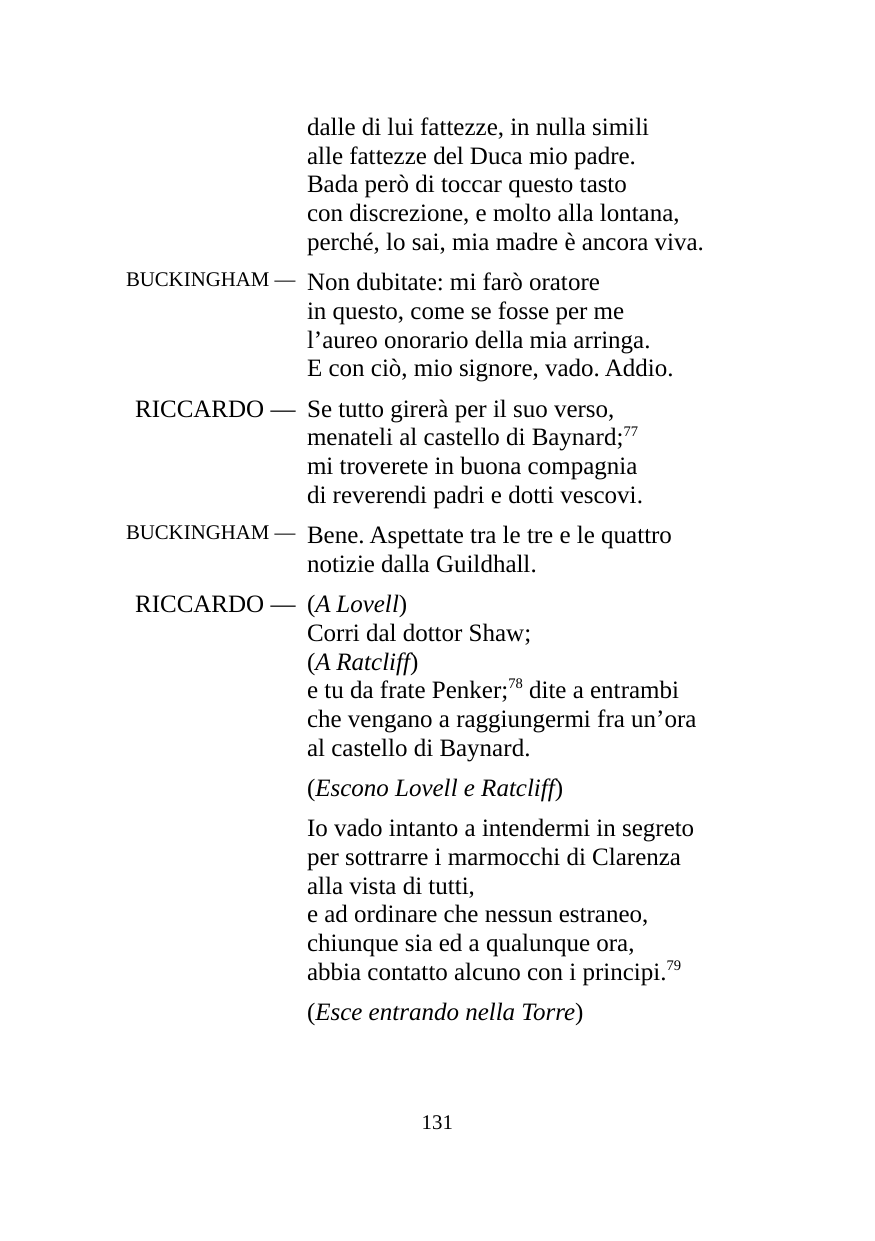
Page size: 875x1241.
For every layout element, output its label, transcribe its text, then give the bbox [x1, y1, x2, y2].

table_cell Bene. Aspettate tra le tre e le quattro notizie dalla Guildhall. [301, 514, 768, 583]
table_cell dalle di lui fattezze, in nulla simili alle fattezze del Duca mio padre. Bada però di toccar questo tasto con discrezione, e molto alla lontana, perché, lo sai, mia madre è ancora viva. [301, 106, 768, 261]
table_cell [106, 808, 301, 991]
table_cell RICCARDO — [106, 388, 301, 514]
table_cell (A Lovell) Corri dal dottor Shaw; (A Ratcliff) e tu da frate Penker; dite a entrambi che vengano a raggiungermi fra un’ora al castello di Baynard. [301, 583, 768, 767]
table_cell BUCKINGHAM — [106, 261, 301, 388]
table_cell Io vado intanto a intendermi in segreto per sottrarre i marmocchi di Clarenza alla vista di tutti, e ad ordinare che nessun estraneo, chiunque sia ed a qualunque ora, abbia contatto alcuno con i principi. [301, 808, 768, 991]
table_cell Se tutto girerà per il suo verso, menateli al castello di Baynard; mi troverete in buona compagnia di reverendi padri e dotti vescovi. [301, 388, 768, 514]
table_cell RICCARDO — [106, 583, 301, 767]
table_cell (Escono Lovell e Ratcliff) [301, 767, 768, 807]
table_cell (Esce entrando nella Torre) [301, 991, 768, 1032]
table_cell Non dubitate: mi farò oratore in questo, come se fosse per me l’aureo onorario della mia arringa. E con ciò, mio signore, vado. Addio. [301, 261, 768, 388]
table_cell [106, 767, 301, 807]
table_cell [106, 991, 301, 1032]
table_cell [106, 106, 301, 261]
table_cell BUCKINGHAM — [106, 514, 301, 583]
